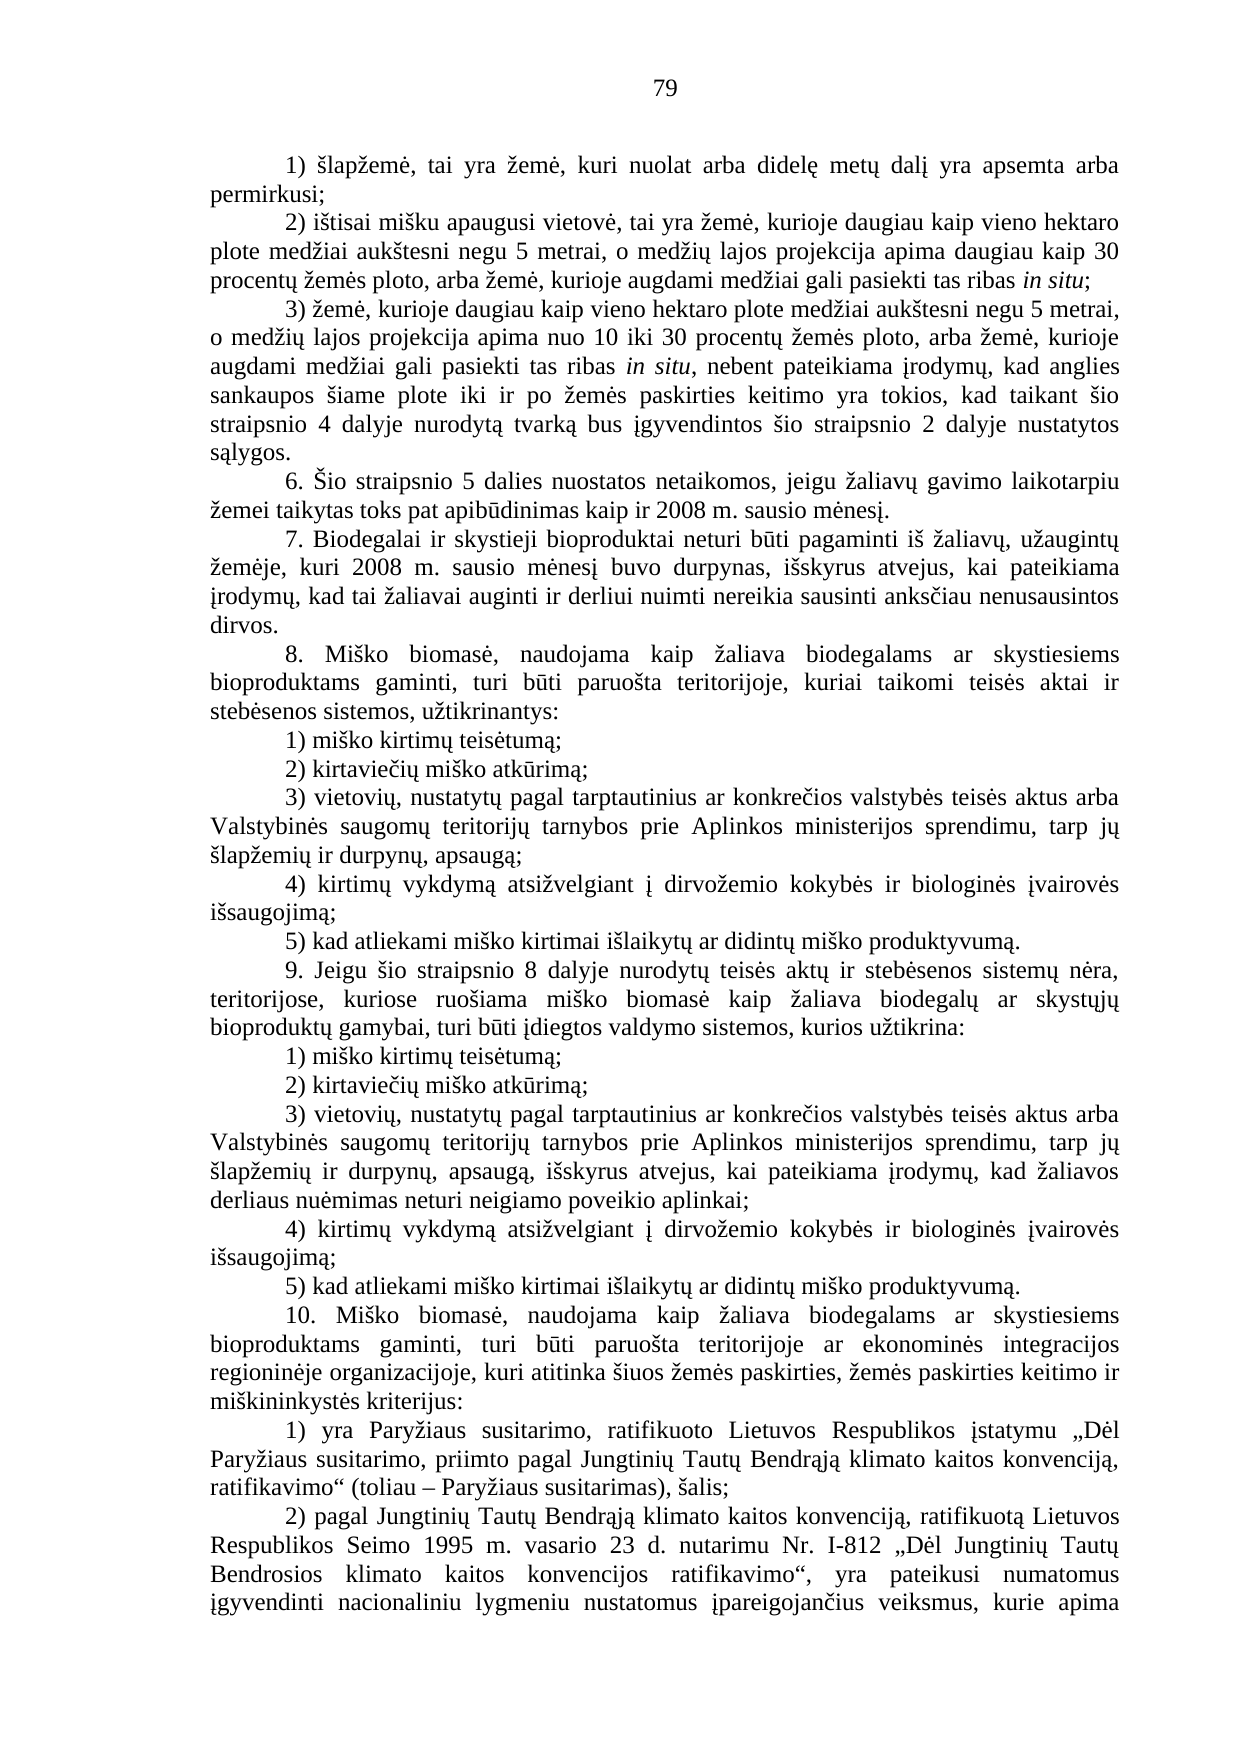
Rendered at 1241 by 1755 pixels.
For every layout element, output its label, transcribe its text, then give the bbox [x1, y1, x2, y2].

text 9. Jeigu šio straipsnio 8 dalyje nurodytų teisės aktų ir stebėsenos sistemų nėra, teritorijose, kuriose ruošiama miško biomasė kaip žaliava biodegalų ar skystųjų bioproduktų gamybai, turi būti įdiegtos valdymo sistemos, kurios užtikrina: [210, 955, 1120, 1041]
text 2) ištisai mišku apaugusi vietovė, tai yra žemė, kurioje daugiau kaip vieno hektaro plote medžiai aukštesni negu 5 metrai, o medžių lajos projekcija apima daugiau kaip 30 procentų žemės ploto, arba žemė, kurioje augdami medžiai gali pasiekti tas ribas in situ; [210, 207, 1120, 294]
text 1) šlapžemė, tai yra žemė, kuri nuolat arba didelę metų dalį yra apsemta arba permirkusi; [210, 150, 1120, 207]
text 4) kirtimų vykdymą atsižvelgiant į dirvožemio kokybės ir biologinės įvairovės išsaugojimą; [210, 1214, 1120, 1271]
text 4) kirtimų vykdymą atsižvelgiant į dirvožemio kokybės ir biologinės įvairovės išsaugojimą; [210, 869, 1120, 926]
text 6. Šio straipsnio 5 dalies nuostatos netaikomos, jeigu žaliavų gavimo laikotarpiu žemei taikytas toks pat apibūdinimas kaip ir 2008 m. sausio mėnesį. [210, 466, 1120, 524]
text 2) kirtaviečių miško atkūrimą; [210, 754, 1120, 782]
text 2) kirtaviečių miško atkūrimą; [210, 1070, 1120, 1099]
text 1) miško kirtimų teisėtumą; [210, 1041, 1120, 1070]
text 8. Miško biomasė, naudojama kaip žaliava biodegalams ar skystiesiems bioproduktams gaminti, turi būti paruošta teritorijoje, kuriai taikomi teisės aktai ir stebėsenos sistemos, užtikrinantys: [210, 639, 1120, 725]
text 2) pagal Jungtinių Tautų Bendrąją klimato kaitos konvenciją, ratifikuotą Lietuvos Respublikos Seimo 1995 m. vasario 23 d. nutarimu Nr. I-812 „Dėl Jungtinių Tautų Bendrosios klimato kaitos konvencijos ratifikavimo“, yra pateikusi numatomus įgyvendinti nacionaliniu lygmeniu nustatomus įpareigojančius veiksmus, kurie apima [210, 1501, 1120, 1616]
text 5) kad atliekami miško kirtimai išlaikytų ar didintų miško produktyvumą. [210, 1271, 1120, 1300]
text 1) miško kirtimų teisėtumą; [210, 725, 1120, 754]
text 3) vietovių, nustatytų pagal tarptautinius ar konkrečios valstybės teisės aktus arba Valstybinės saugomų teritorijų tarnybos prie Aplinkos ministerijos sprendimu, tarp jų šlapžemių ir durpynų, apsaugą, išskyrus atvejus, kai pateikiama įrodymų, kad žaliavos derliaus nuėmimas neturi neigiamo poveikio aplinkai; [210, 1099, 1120, 1214]
text 5) kad atliekami miško kirtimai išlaikytų ar didintų miško produktyvumą. [210, 926, 1120, 955]
text 3) žemė, kurioje daugiau kaip vieno hektaro plote medžiai aukštesni negu 5 metrai, o medžių lajos projekcija apima nuo 10 iki 30 procentų žemės ploto, arba žemė, kurioje augdami medžiai gali pasiekti tas ribas in situ, nebent pateikiama įrodymų, kad anglies sankaupos šiame plote iki ir po žemės paskirties keitimo yra tokios, kad taikant šio straipsnio 4 dalyje nurodytą tvarką bus įgyvendintos šio straipsnio 2 dalyje nustatytos sąlygos. [210, 294, 1120, 466]
text 3) vietovių, nustatytų pagal tarptautinius ar konkrečios valstybės teisės aktus arba Valstybinės saugomų teritorijų tarnybos prie Aplinkos ministerijos sprendimu, tarp jų šlapžemių ir durpynų, apsaugą; [210, 782, 1120, 869]
text 10. Miško biomasė, naudojama kaip žaliava biodegalams ar skystiesiems bioproduktams gaminti, turi būti paruošta teritorijoje ar ekonominės integracijos regioninėje organizacijoje, kuri atitinka šiuos žemės paskirties, žemės paskirties keitimo ir miškininkystės kriterijus: [210, 1300, 1120, 1415]
text 7. Biodegalai ir skystieji bioproduktai neturi būti pagaminti iš žaliavų, užaugintų žemėje, kuri 2008 m. sausio mėnesį buvo durpynas, išskyrus atvejus, kai pateikiama įrodymų, kad tai žaliavai auginti ir derliui nuimti nereikia sausinti anksčiau nenusausintos dirvos. [210, 524, 1120, 639]
text 1) yra Paryžiaus susitarimo, ratifikuoto Lietuvos Respublikos įstatymu „Dėl Paryžiaus susitarimo, priimto pagal Jungtinių Tautų Bendrąją klimato kaitos konvenciją, ratifikavimo“ (toliau – Paryžiaus susitarimas), šalis; [210, 1415, 1120, 1501]
